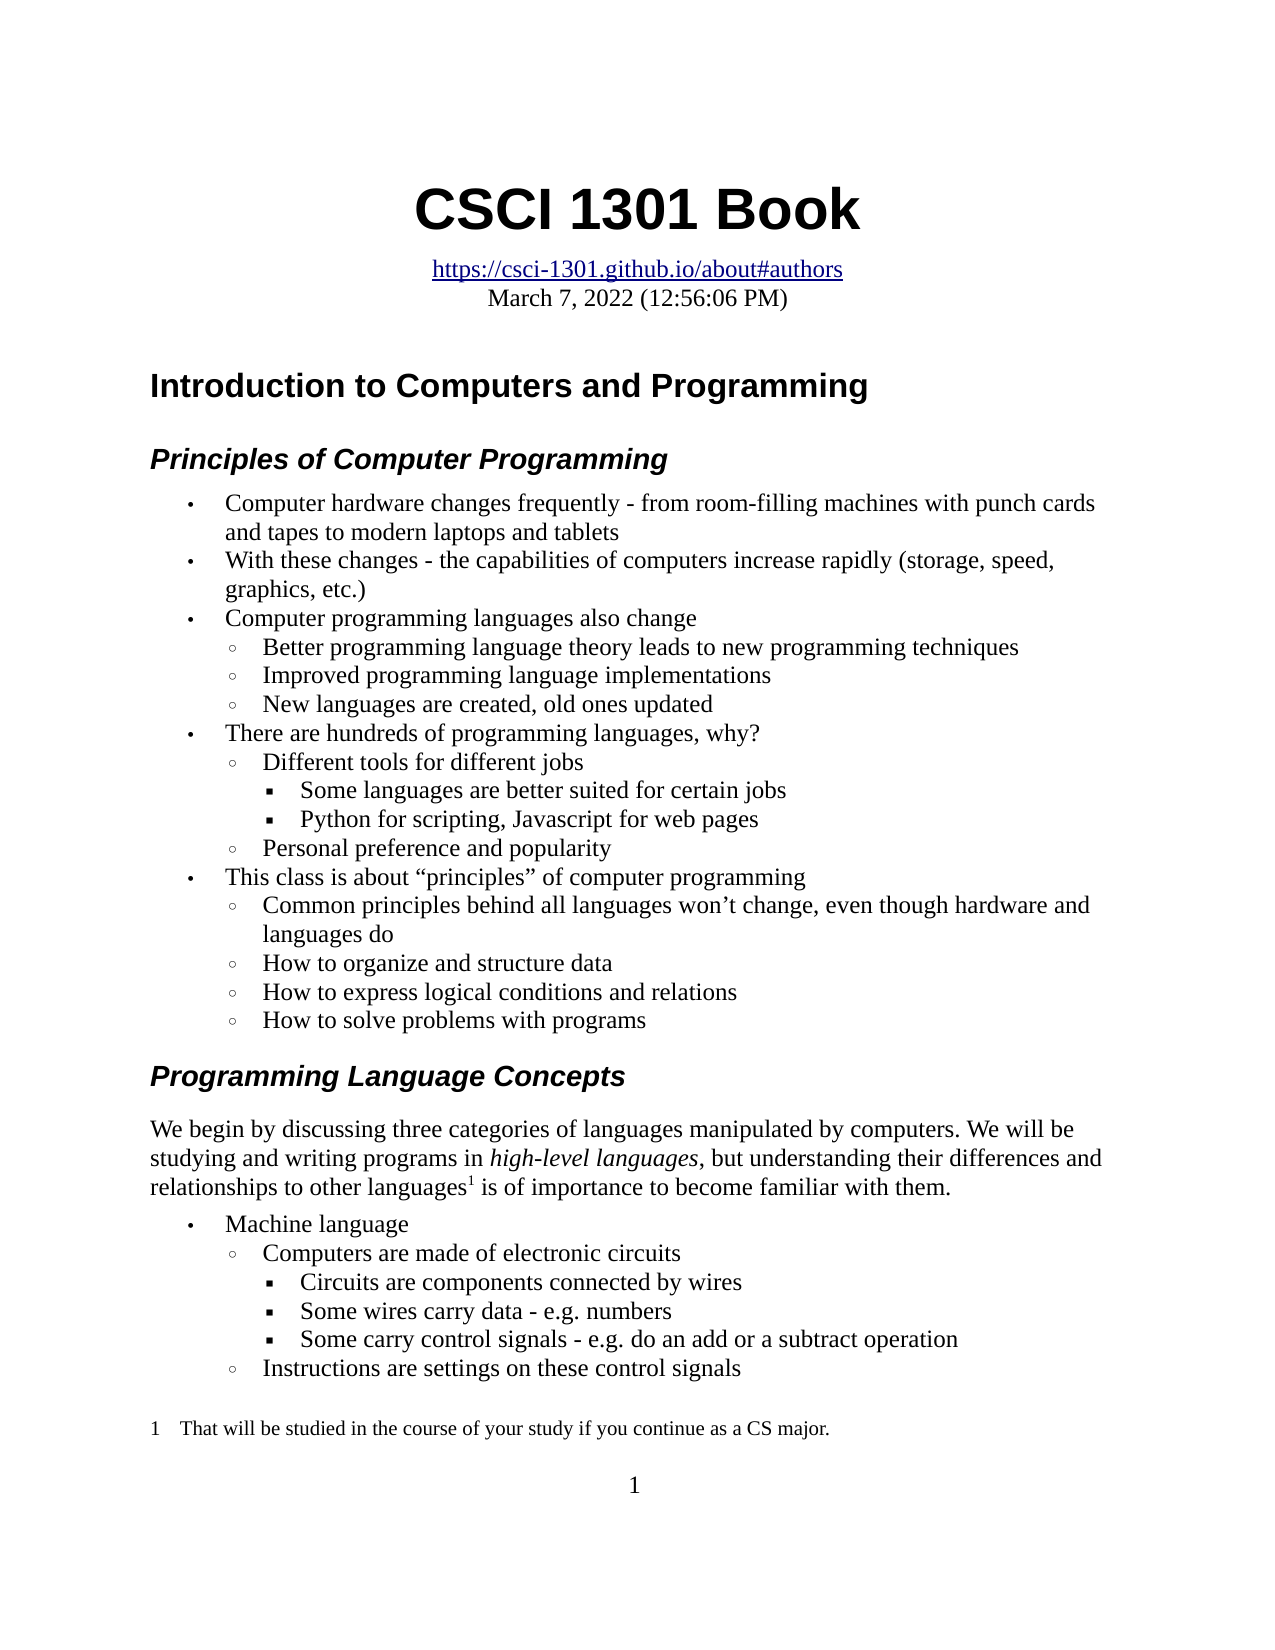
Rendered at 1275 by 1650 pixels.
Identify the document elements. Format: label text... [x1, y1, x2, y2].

text https://csci-1301.github.io/about#authors [150, 254, 1125, 283]
list Computer programming languages also change [187, 603, 1125, 632]
list Some languages are better suited for certain jobs [262, 776, 1125, 804]
text March 7, 2022 (12:56:06 PM) [150, 283, 1125, 312]
subtitle Programming Language Concepts [150, 1059, 1125, 1093]
list Some carry control signals - e.g. do an add or a subtract operation [262, 1324, 1125, 1353]
list Circuits are components connected by wires [262, 1267, 1125, 1296]
list Personal preference and popularity [225, 833, 1125, 862]
list With these changes - the capabilities of computers increase rapidly (storage, speed, graphics, etc.) [187, 546, 1125, 603]
list Improved programming language implementations [225, 661, 1125, 689]
list Computer hardware changes frequently - from room-filling machines with punch cards and tapes to modern laptops and tablets [187, 488, 1125, 546]
list Different tools for different jobs [225, 747, 1125, 776]
list Python for scripting, Javascript for web pages [262, 804, 1125, 833]
list Common principles behind all languages won’t change, even though hardware and languages do [225, 891, 1125, 948]
subtitle Principles of Computer Programming [150, 442, 1125, 476]
list Some wires carry data - e.g. numbers [262, 1296, 1125, 1324]
list New languages are created, old ones updated [225, 689, 1125, 718]
list Better programming language theory leads to new programming techniques [225, 632, 1125, 661]
list Instructions are settings on these control signals [225, 1353, 1125, 1382]
list How to express logical conditions and relations [225, 977, 1125, 1006]
text That will be studied in the course of your study if you continue as a CS major. [150, 1416, 1125, 1440]
text We begin by discussing three categories of languages manipulated by computers. We will be studying and writing programs in high-level languages, but understanding their differences and relationships to other languages is of importance to become familiar with them. [150, 1114, 1125, 1201]
title CSCI 1301 Book [150, 175, 1125, 242]
list There are hundreds of programming languages, why? [187, 718, 1125, 747]
list This class is about “principles” of computer programming [187, 862, 1125, 891]
list How to solve problems with programs [225, 1006, 1125, 1034]
list How to organize and structure data [225, 948, 1125, 977]
subtitle Introduction to Computers and Programming [150, 366, 1125, 404]
list Machine language [187, 1209, 1125, 1238]
list Computers are made of electronic circuits [225, 1238, 1125, 1267]
